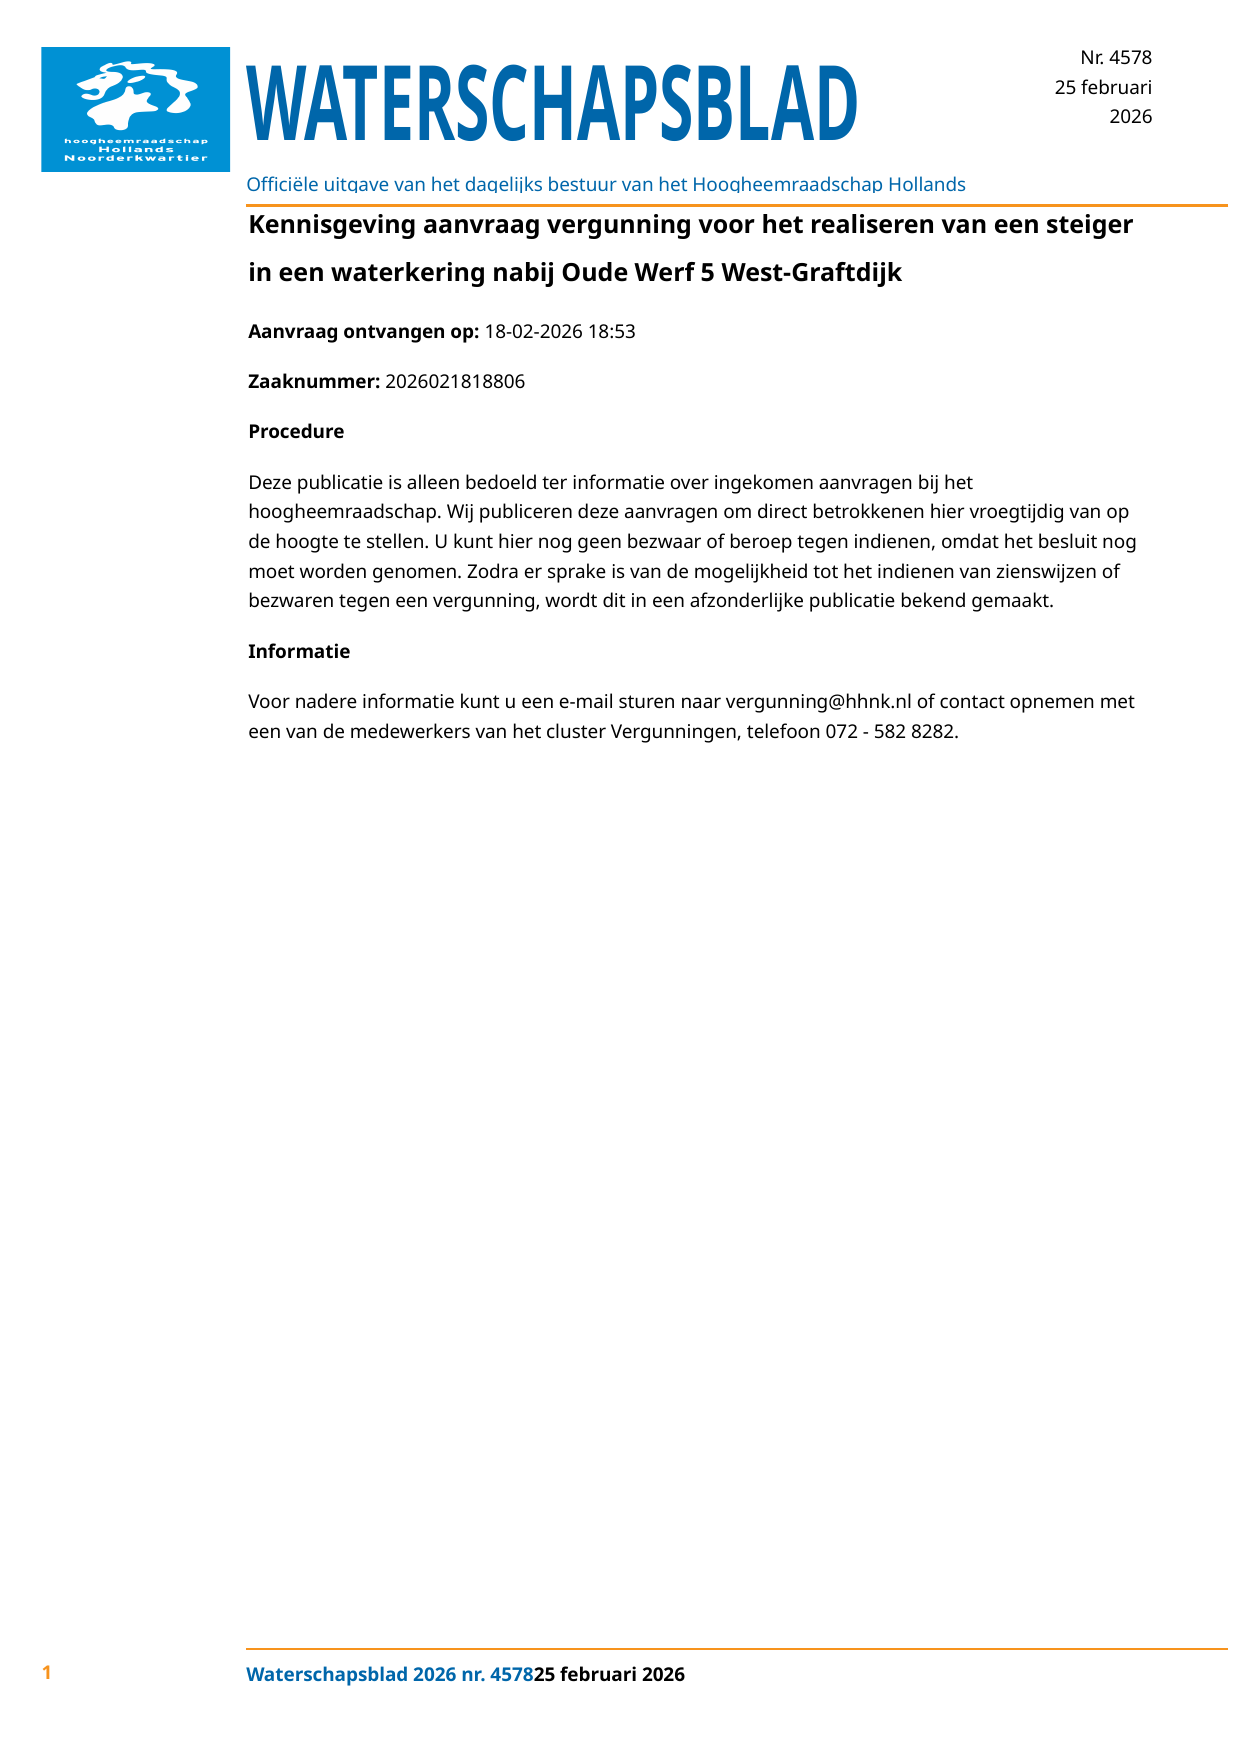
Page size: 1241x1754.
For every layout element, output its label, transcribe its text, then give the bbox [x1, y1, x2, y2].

text Deze publicatie is alleen bedoeld ter informatie over ingekomen aanvragen bij het hoogheemraadschap. Wij publiceren deze aanvragen om direct betrokkenen hier vroegtijdig van op de hoogte te stellen. U kunt hier nog geen bezwaar of beroep tegen indienen, omdat het besluit nog moet worden genomen. Zodra er sprake is van de mogelijkheid tot het indienen van zienswijzen of bezwaren tegen een vergunning, wordt dit in een afzonderlijke publicatie bekend gemaakt. [248, 469, 1152, 613]
text Kennisgeving aanvraag vergunning voor het realiseren van een steiger in een waterkering nabij Oude Werf 5 West-Graftdijk [248, 207, 1152, 288]
text Informatie [248, 638, 1152, 664]
text Procedure [248, 419, 1152, 444]
text Aanvraag ontvangen op: 18-02-2026 18:53 [248, 318, 1152, 344]
text Voor nadere informatie kunt u een e-mail sturen naar vergunning@hhnk.nl of contact opnemen met een van de medewerkers van het cluster Vergunningen, telefoon 072 - 582 8282. [248, 688, 1152, 744]
picture [78, 64, 122, 99]
picture [129, 76, 144, 82]
picture [88, 87, 157, 130]
picture [118, 62, 197, 112]
text Zaaknummer: 2026021818806 [248, 368, 1152, 394]
